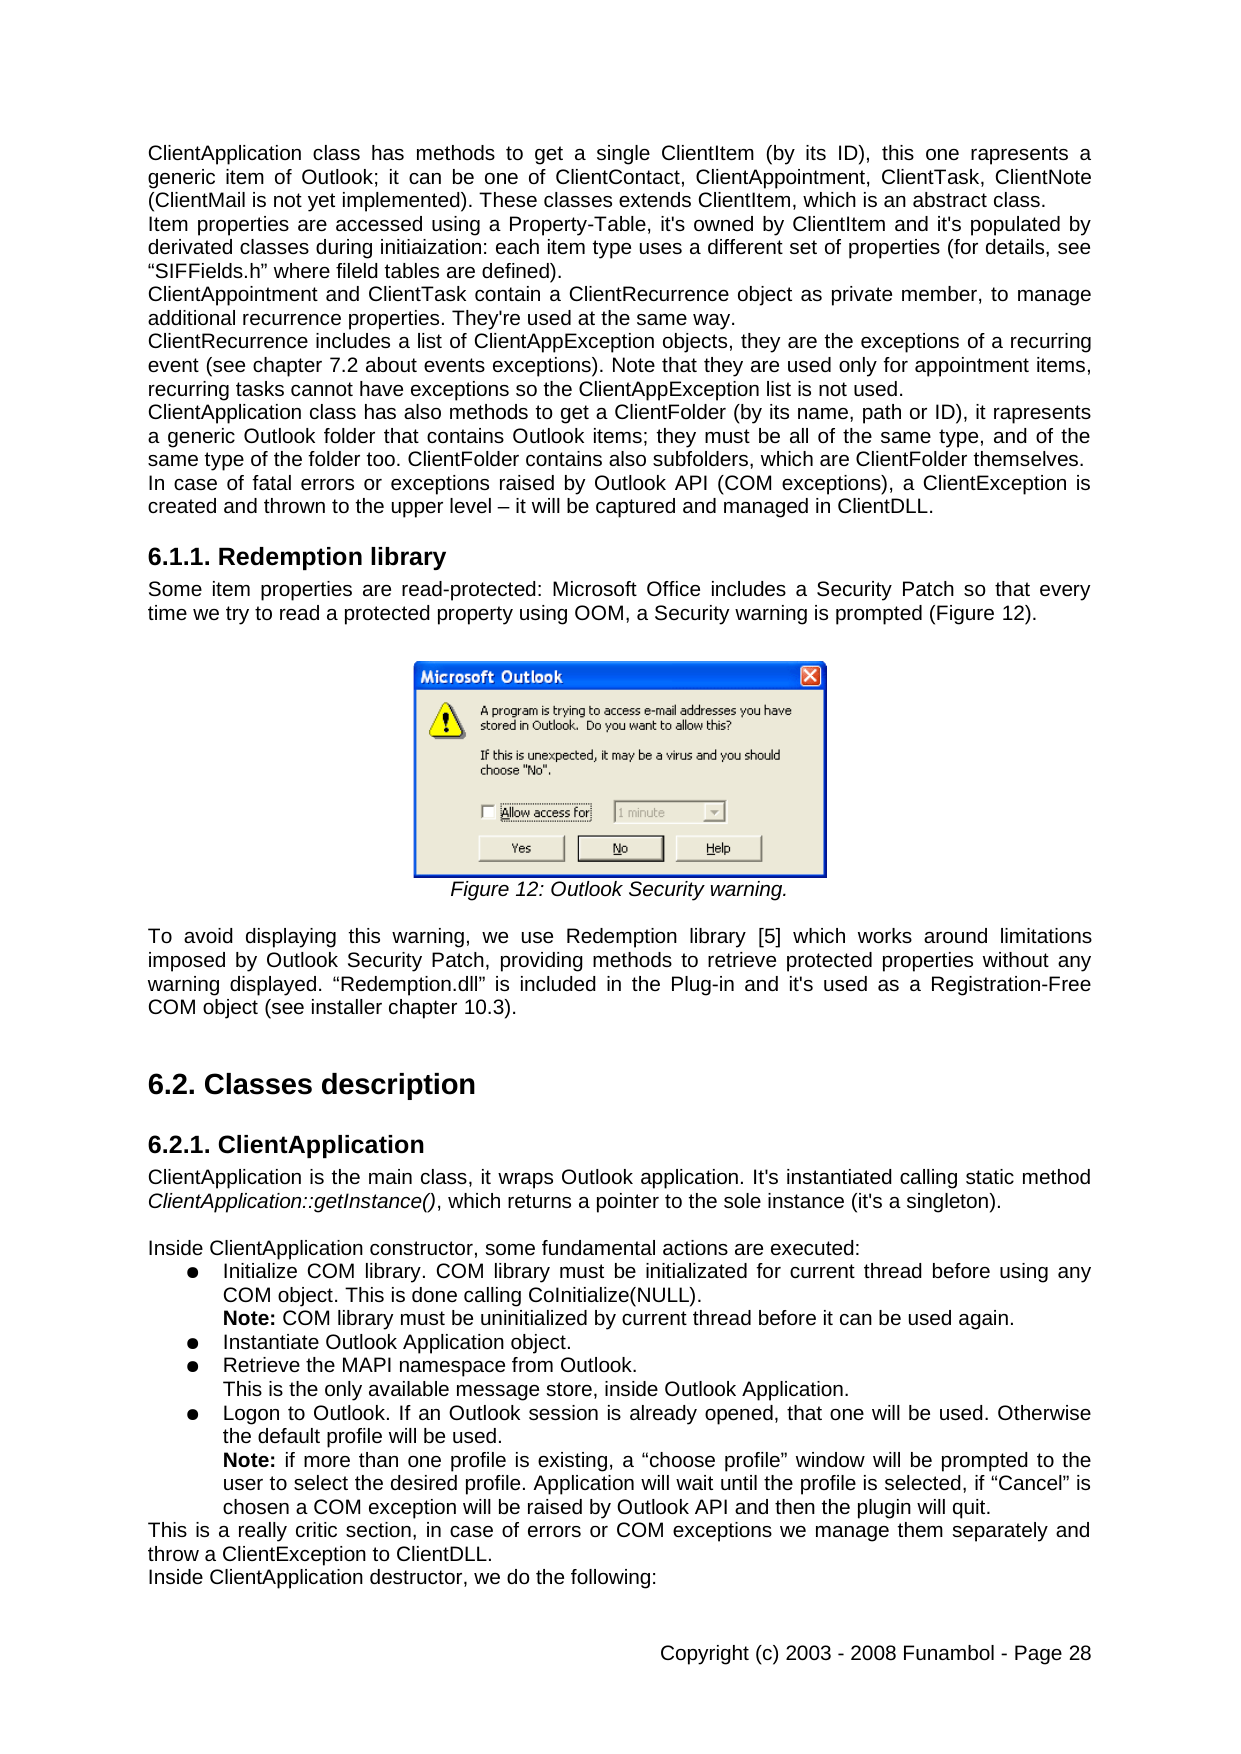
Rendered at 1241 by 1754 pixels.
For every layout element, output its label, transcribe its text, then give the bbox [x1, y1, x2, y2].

text ClientApplication is the main class, it wraps Outlook application. It's instantiated calling static method ClientApplication::getInstance(), which returns a pointer to the sole instance (it's a singleton). [148, 1166, 1093, 1213]
subtitle Classes description [148, 1068, 1093, 1100]
text In case of fatal errors or exceptions raised by Outlook API (COM exceptions), a ClientException is created and thrown to the upper level – it will be captured and managed in ClientDLL. [148, 471, 1093, 518]
text ClientAppointment and ClientTask contain a ClientRecurrence object as private member, to manage additional recurrence properties. They're used at the same way. [148, 283, 1093, 330]
list Logon to Outlook. If an Outlook session is already opened, that one will be used. Otherwise the default profile will be used. Note: if more than one profile is existing, a “choose profile” window will be prompted to the user to select the desired profile. Application will wait until the profile is selected, if “Cancel” is chosen a COM exception will be raised by Outlook API and then the plugin will quit. [185, 1401, 1093, 1519]
text ClientRecurrence includes a list of ClientAppException objects, they are the exceptions of a recurring event (see chapter 7.2 about events exceptions). Note that they are used only for appointment items, recurring tasks cannot have exceptions so the ClientAppException list is not used. [148, 330, 1093, 401]
text Figure 12: Outlook Security warning. [413, 878, 827, 901]
text ClientApplication class has also methods to get a ClientFolder (by its name, path or ID), it rapresents a generic Outlook folder that contains Outlook items; they must be all of the same type, and of the same type of the folder too. ClientFolder contains also subfolders, which are ClientFolder themselves. [148, 401, 1093, 471]
text To avoid displaying this warning, we use Redemption library [5] which works around limitations imposed by Outlook Security Patch, providing methods to retrieve protected properties without any warning displayed. “Redemption.dll” is included in the Plug-in and it's used as a Registration-Free COM object (see installer chapter 10.3). [148, 625, 1093, 1019]
text This is a really critic section, in case of errors or COM exceptions we manage them separately and throw a ClientException to ClientDLL. [148, 1519, 1093, 1566]
text Inside ClientApplication constructor, some fundamental actions are executed: [148, 1236, 1093, 1260]
subtitle ClientApplication [148, 1131, 1093, 1159]
text Some item properties are read-protected: Microsoft Office includes a Security Patch so that every time we try to read a protected property using OOM, a Security warning is prompted (Figure 12). [148, 578, 1093, 625]
text Inside ClientApplication destructor, we do the following: [148, 1566, 1093, 1589]
list Retrieve the MAPI namespace from Outlook. This is the only available message store, inside Outlook Application. [185, 1354, 1093, 1401]
picture [413, 661, 827, 878]
list Instantiate Outlook Application object. [185, 1330, 1093, 1354]
subtitle Redemption library [148, 543, 1093, 571]
text Item properties are accessed using a Property-Table, it's owned by ClientItem and it's populated by derivated classes during initiaization: each item type uses a different set of properties (for details, see “SIFFields.h” where fileld tables are defined). [148, 212, 1093, 283]
text ClientApplication class has methods to get a single ClientItem (by its ID), this one rapresents a generic item of Outlook; it can be one of ClientContact, ClientAppointment, ClientTask, ClientNote (ClientMail is not yet implemented). These classes extends ClientItem, which is an abstract class. [148, 142, 1093, 212]
list Initialize COM library. COM library must be initializated for current thread before using any COM object. This is done calling CoInitialize(NULL). Note: COM library must be uninitialized by current thread before it can be used again. [185, 1260, 1093, 1330]
